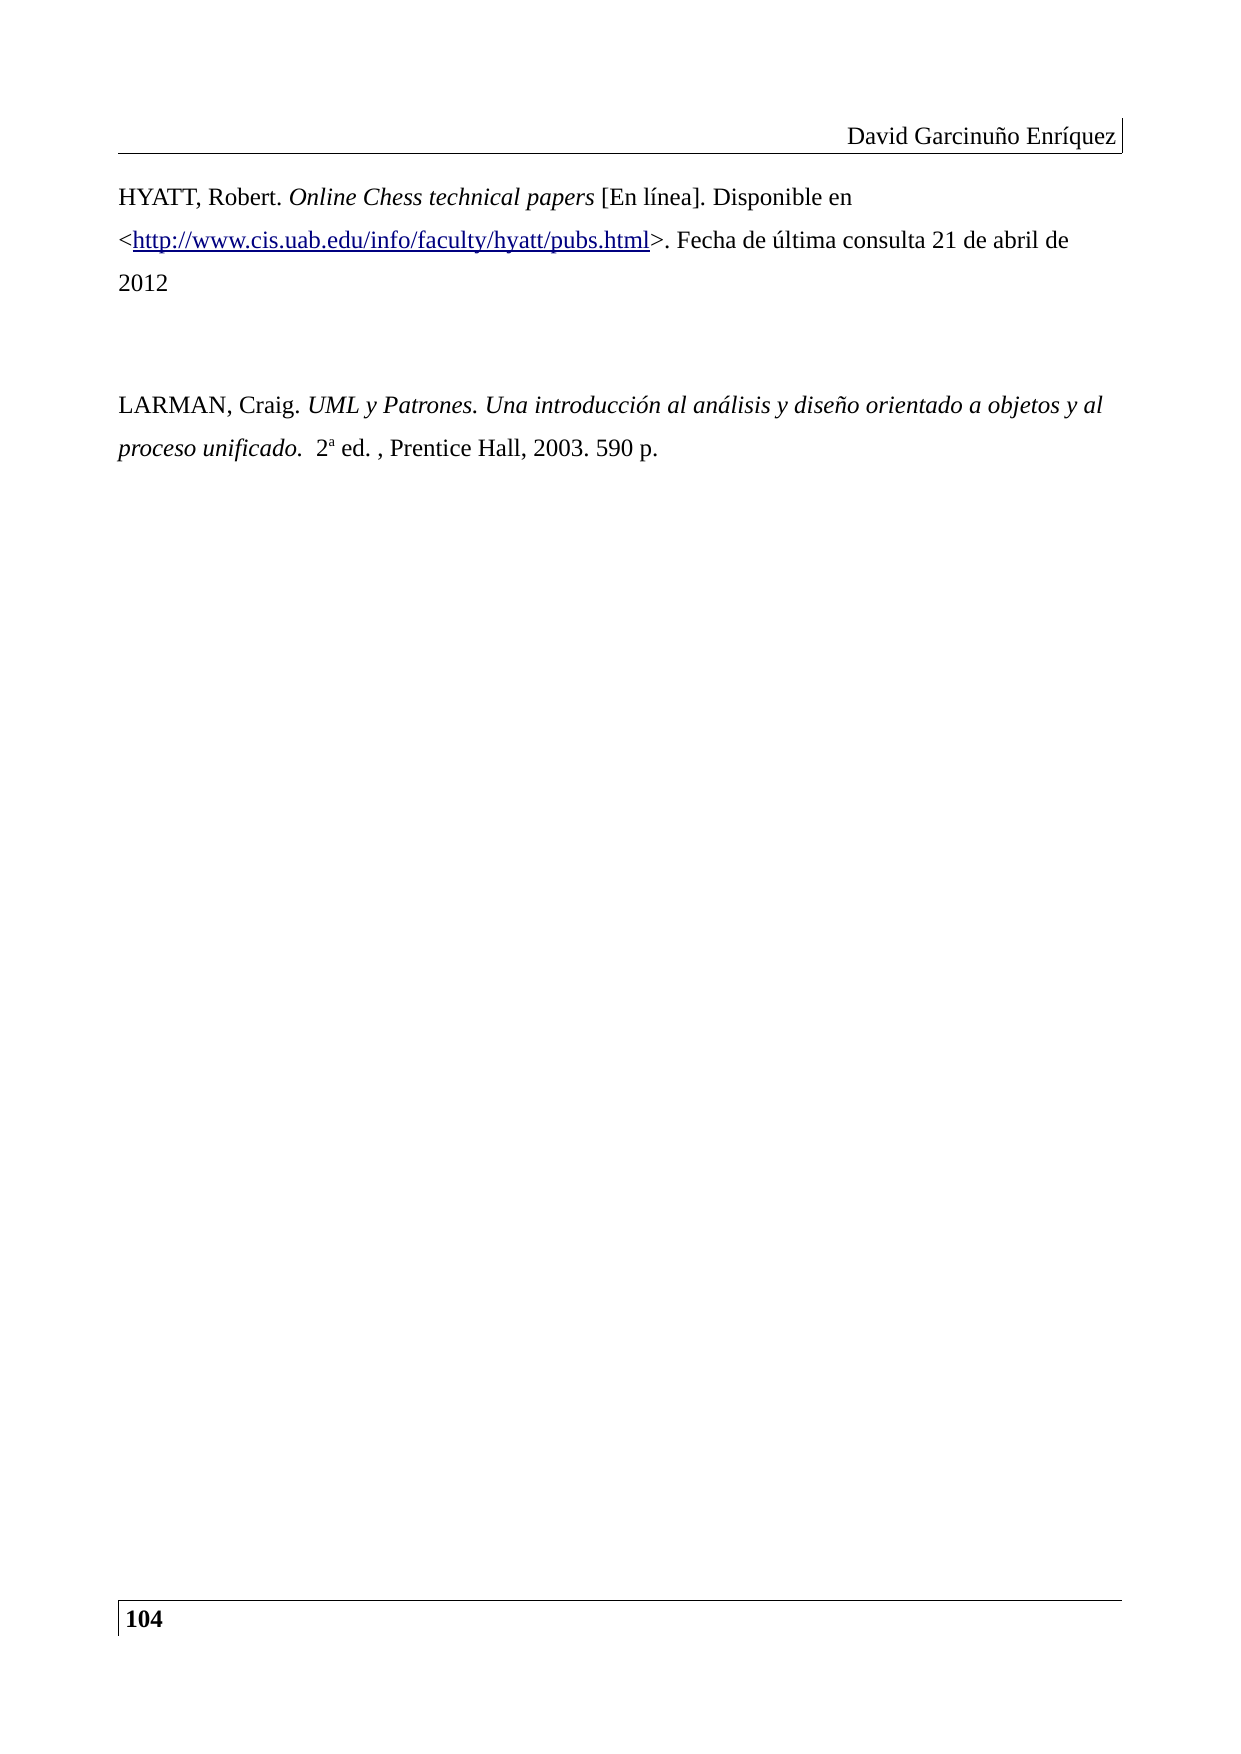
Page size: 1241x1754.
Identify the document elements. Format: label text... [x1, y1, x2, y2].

text HYATT, Robert. Online Chess technical papers [En línea]. Disponible en <http://www.cis.uab.edu/info/faculty/hyatt/pubs.html>. Fecha de última consulta 21 de abril de 2012 [118, 182, 1122, 297]
text LARMAN, Craig. UML y Patrones. Una introducción al análisis y diseño orientado a objetos y al proceso unificado. 2a ed. , Prentice Hall, 2003. 590 p. [118, 390, 1122, 462]
